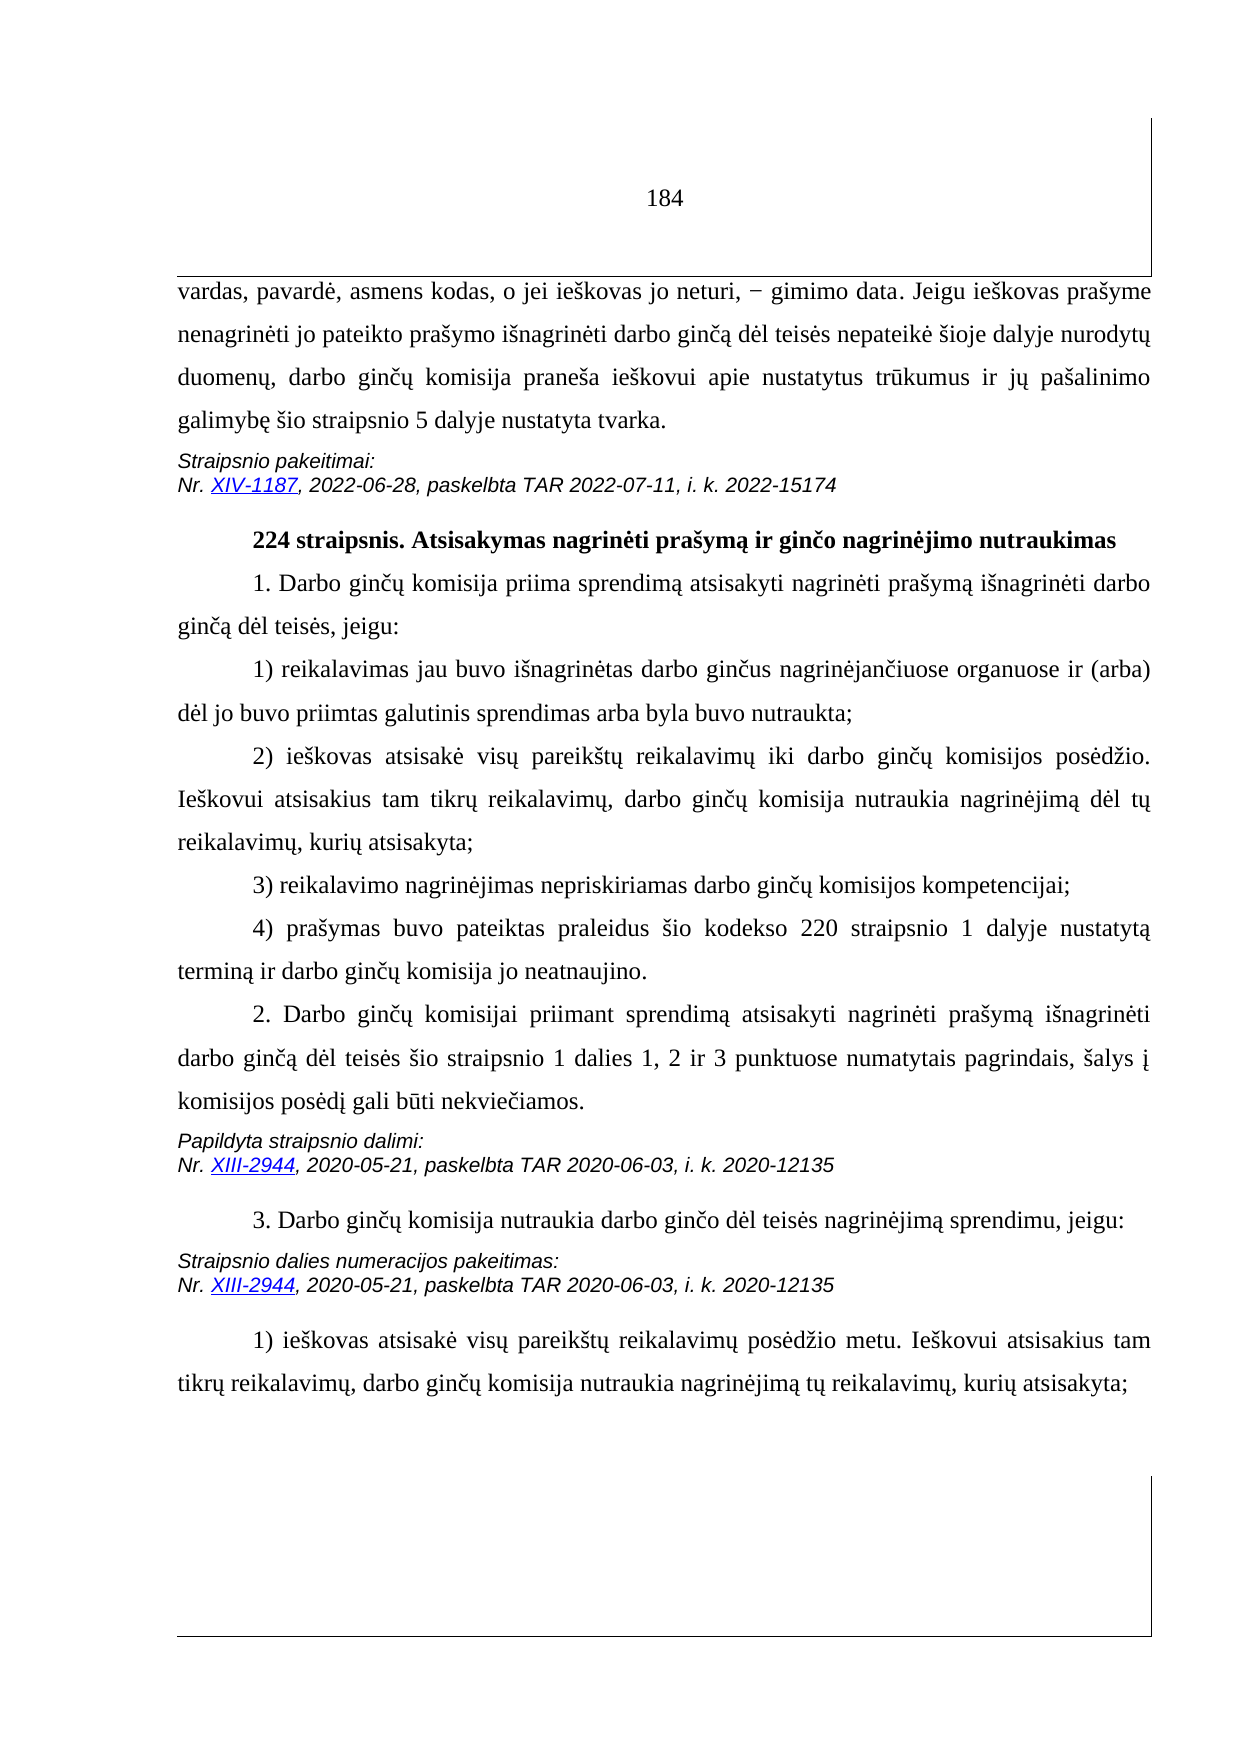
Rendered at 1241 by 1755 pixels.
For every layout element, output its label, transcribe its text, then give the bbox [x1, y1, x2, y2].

text 4) prašymas buvo pateiktas praleidus šio kodekso 220 straipsnio 1 dalyje nustatytą terminą ir darbo ginčų komisija jo neatnaujino. [177, 913, 1152, 985]
text Nr. XIII-2944, 2020-05-21, paskelbta TAR 2020-06-03, i. k. 2020-12135 [177, 1153, 1152, 1177]
text 1) ieškovas atsisakė visų pareikštų reikalavimų posėdžio metu. Ieškovui atsisakius tam tikrų reikalavimų, darbo ginčų komisija nutraukia nagrinėjimą tų reikalavimų, kurių atsisakyta; [177, 1325, 1152, 1397]
text Papildyta straipsnio dalimi: [177, 1129, 1152, 1153]
text vardas, pavardė, asmens kodas, o jei ieškovas jo neturi, − gimimo data. Jeigu ieškovas prašyme nenagrinėti jo pateikto prašymo išnagrinėti darbo ginčą dėl teisės nepateikė šioje dalyje nurodytų duomenų, darbo ginčų komisija praneša ieškovui apie nustatytus trūkumus ir jų pašalinimo galimybę šio straipsnio 5 dalyje nustatyta tvarka. [177, 276, 1152, 434]
text Nr. XIV-1187, 2022-06-28, paskelbta TAR 2022-07-11, i. k. 2022-15174 [177, 472, 1152, 496]
text 3. Darbo ginčų komisija nutraukia darbo ginčo dėl teisės nagrinėjimą sprendimu, jeigu: [177, 1206, 1152, 1234]
text Straipsnio dalies numeracijos pakeitimas: [177, 1249, 1152, 1273]
text Straipsnio pakeitimai: [177, 448, 1152, 472]
subtitle 224 straipsnis. Atsisakymas nagrinėti prašymą ir ginčo nagrinėjimo nutraukimas [177, 525, 1152, 554]
text 3) reikalavimo nagrinėjimas nepriskiriamas darbo ginčų komisijos kompetencijai; [177, 870, 1152, 899]
text 1. Darbo ginčų komisija priima sprendimą atsisakyti nagrinėti prašymą išnagrinėti darbo ginčą dėl teisės, jeigu: [177, 568, 1152, 640]
text 2. Darbo ginčų komisijai priimant sprendimą atsisakyti nagrinėti prašymą išnagrinėti darbo ginčą dėl teisės šio straipsnio 1 dalies 1, 2 ir 3 punktuose numatytais pagrindais, šalys į komisijos posėdį gali būti nekviečiamos. [177, 999, 1152, 1114]
text Nr. XIII-2944, 2020-05-21, paskelbta TAR 2020-06-03, i. k. 2020-12135 [177, 1273, 1152, 1297]
text 2) ieškovas atsisakė visų pareikštų reikalavimų iki darbo ginčų komisijos posėdžio. Ieškovui atsisakius tam tikrų reikalavimų, darbo ginčų komisija nutraukia nagrinėjimą dėl tų reikalavimų, kurių atsisakyta; [177, 741, 1152, 856]
text 1) reikalavimas jau buvo išnagrinėtas darbo ginčus nagrinėjančiuose organuose ir (arba) dėl jo buvo priimtas galutinis sprendimas arba byla buvo nutraukta; [177, 654, 1152, 726]
